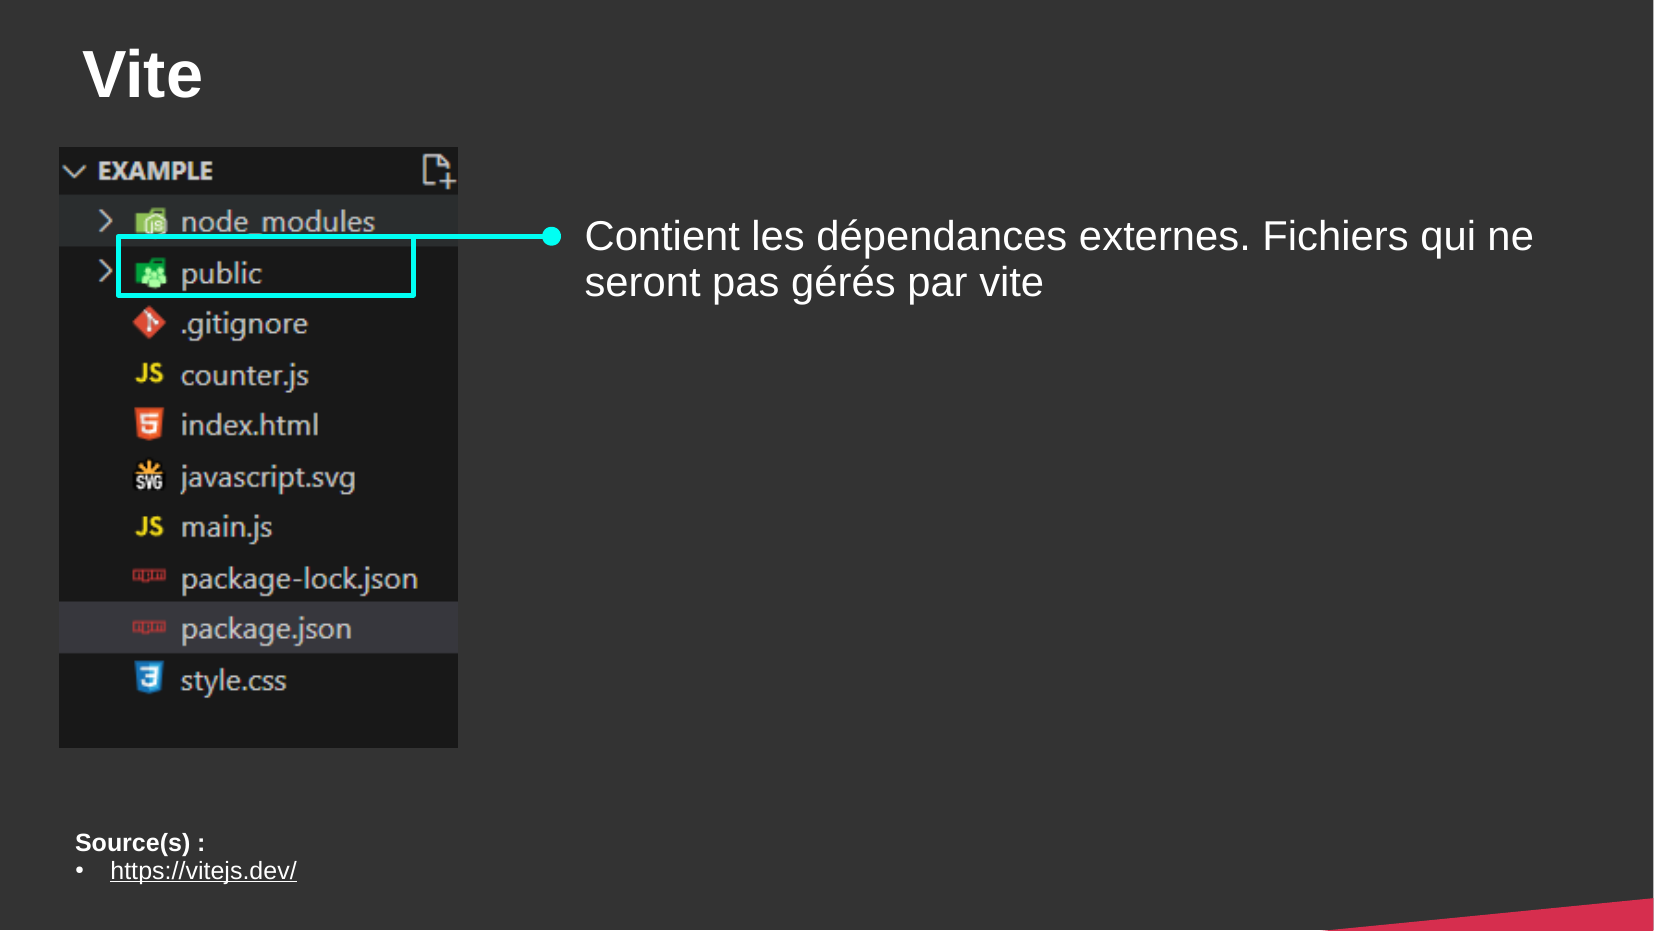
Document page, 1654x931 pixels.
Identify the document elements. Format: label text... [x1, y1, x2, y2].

text_box [1546, 898, 1654, 931]
picture [121, 239, 411, 293]
picture [59, 147, 458, 748]
list Contient les dépendances externes. Fichiers qui ne seront pas gérés par vite [584, 212, 1536, 325]
title Vite [82, 37, 1571, 112]
text_box Source(s) : https://vitejs.dev/ [60, 821, 1546, 931]
